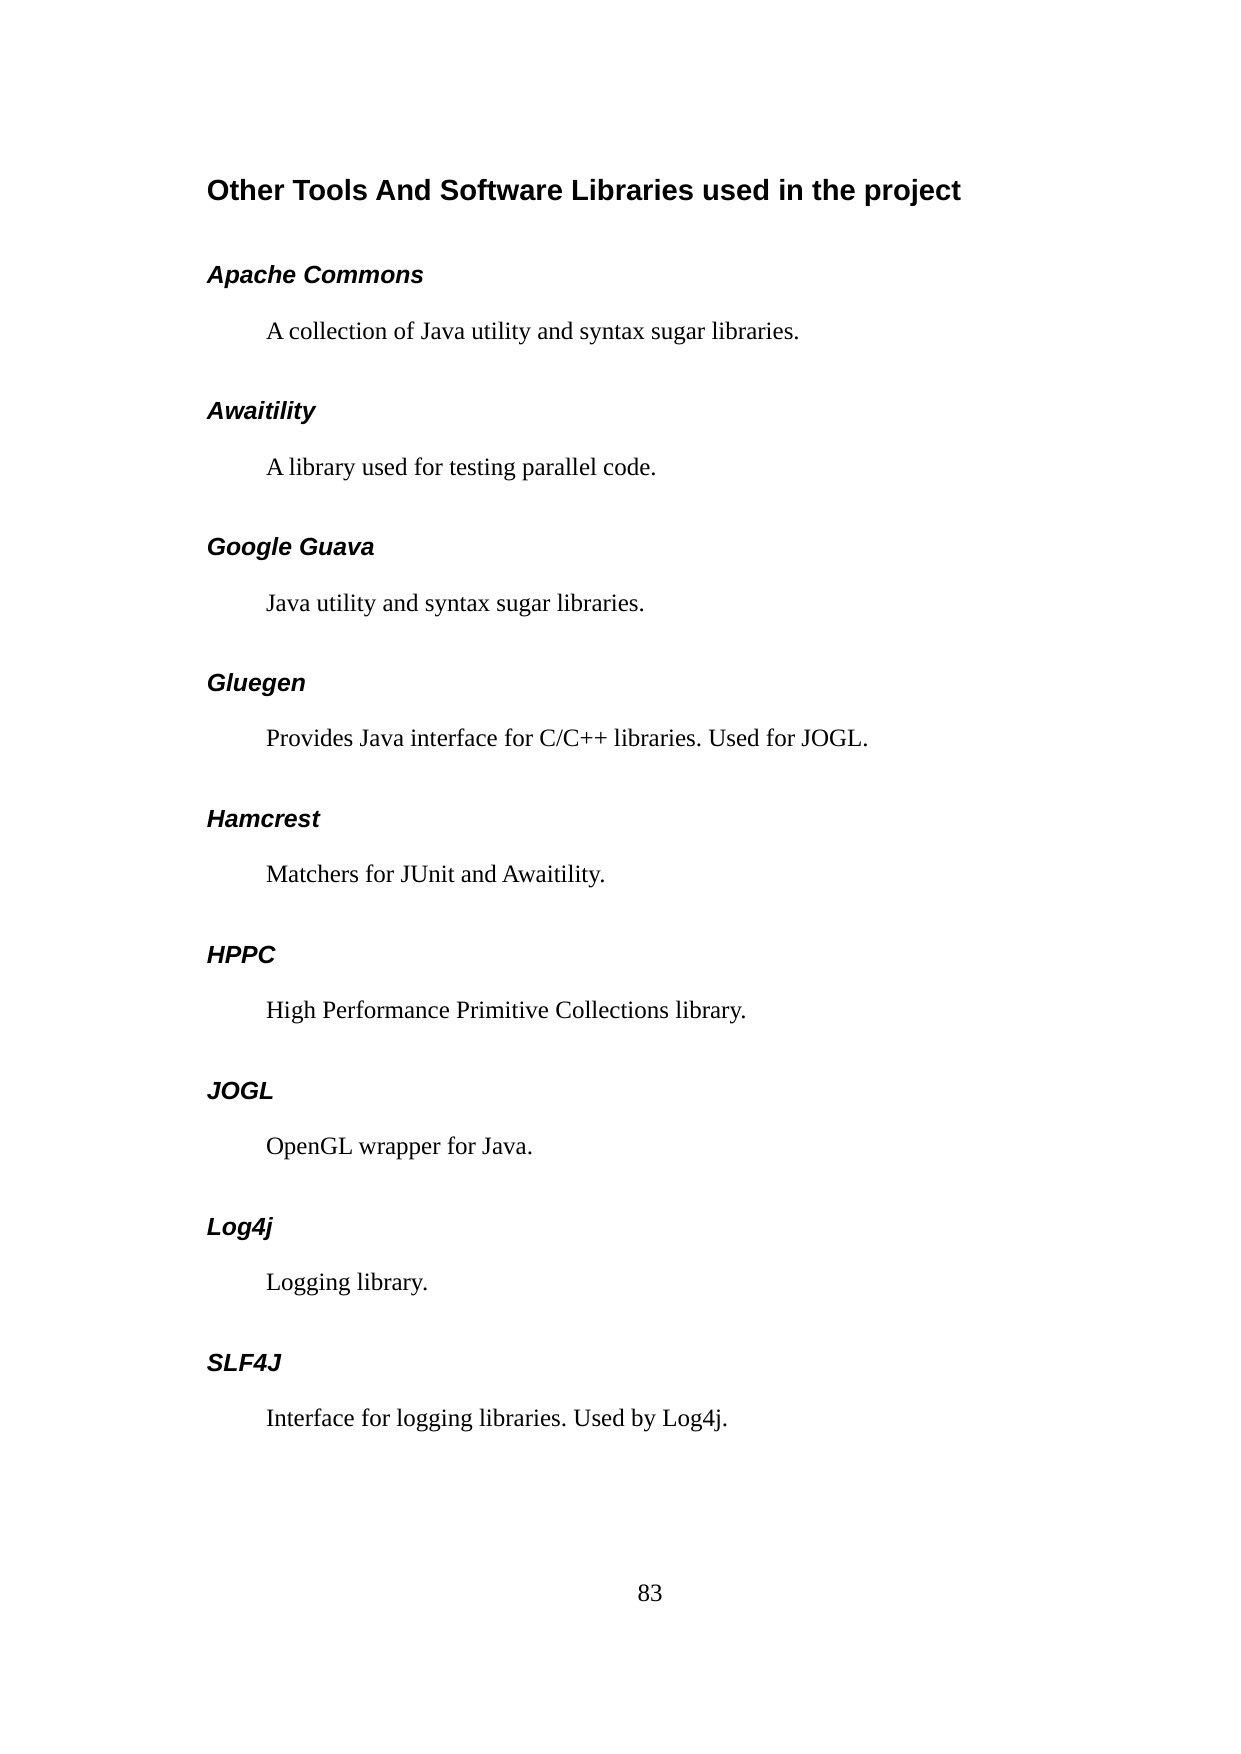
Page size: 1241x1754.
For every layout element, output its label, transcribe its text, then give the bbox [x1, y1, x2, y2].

subtitle Other Tools And Software Libraries used in the project [207, 173, 1093, 206]
subtitle Log4j [207, 1212, 1093, 1241]
text A collection of Java utility and syntax sugar libraries. [207, 316, 1093, 344]
subtitle HPPC [207, 940, 1093, 969]
subtitle Gluegen [207, 668, 1093, 697]
subtitle SLF4J [207, 1348, 1093, 1376]
subtitle Awaitility [207, 396, 1093, 425]
subtitle Apache Commons [207, 260, 1093, 289]
subtitle Google Guava [207, 532, 1093, 561]
subtitle JOGL [207, 1076, 1093, 1104]
text Java utility and syntax sugar libraries. [207, 588, 1093, 616]
text High Performance Primitive Collections library. [207, 995, 1093, 1024]
text A library used for testing parallel code. [207, 452, 1093, 480]
subtitle Hamcrest [207, 804, 1093, 833]
text OpenGL wrapper for Java. [207, 1131, 1093, 1160]
text Logging library. [207, 1267, 1093, 1296]
text Matchers for JUnit and Awaitility. [207, 859, 1093, 888]
text Provides Java interface for C/C++ libraries. Used for JOGL. [207, 723, 1093, 752]
text Interface for logging libraries. Used by Log4j. [207, 1403, 1093, 1432]
